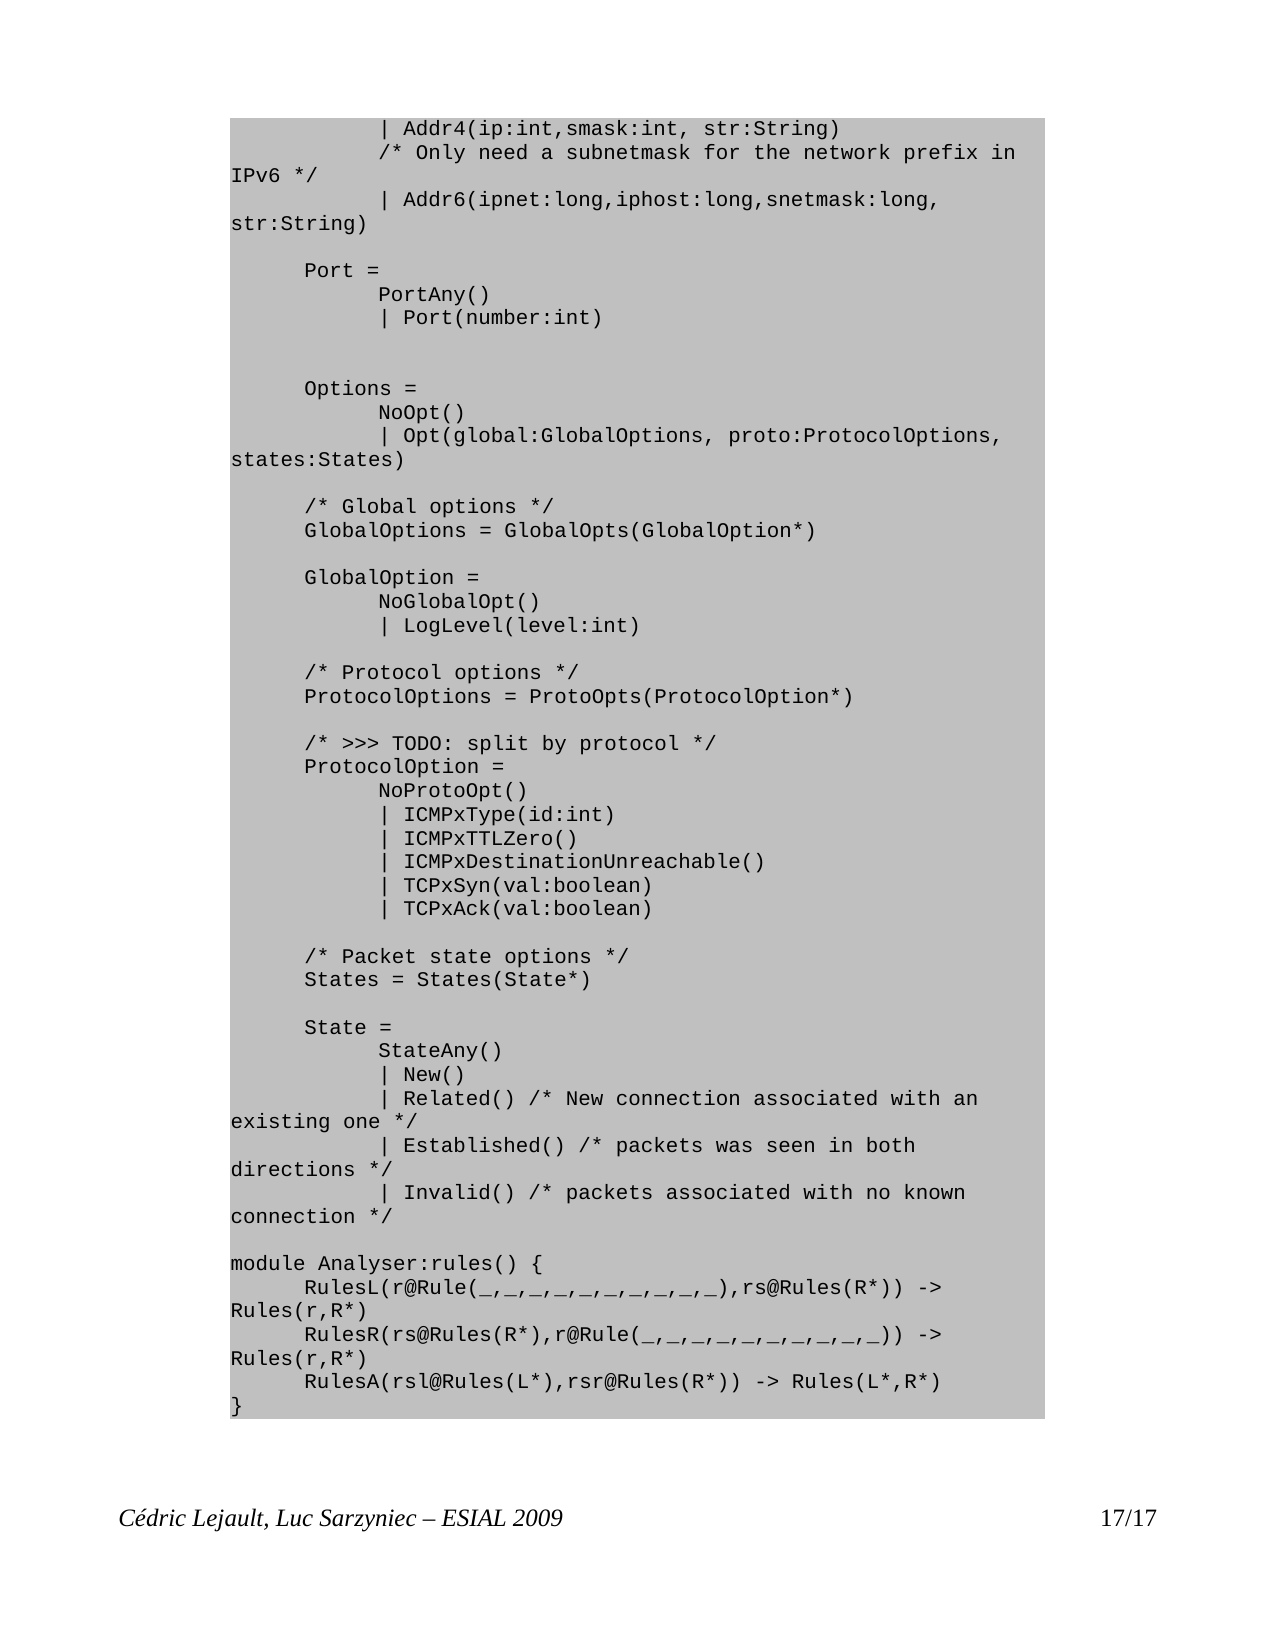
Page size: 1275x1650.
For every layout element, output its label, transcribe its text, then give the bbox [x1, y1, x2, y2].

text /* Only need a subnetmask for the network prefix in IPv6 */ [230, 142, 1045, 189]
text | LogLevel(level:int) [230, 615, 1045, 638]
text RulesL(r@Rule(_,_,_,_,_,_,_,_,_,_),rs@Rules(R*)) -> Rules(r,R*) [230, 1277, 1045, 1324]
text GlobalOptions = GlobalOpts(GlobalOption*) [230, 520, 1045, 544]
text ProtocolOptions = ProtoOpts(ProtocolOption*) [230, 686, 1045, 709]
text Options = [230, 378, 1045, 402]
text | TCPxAck(val:boolean) [230, 898, 1045, 922]
text ProtocolOption = [230, 757, 1045, 780]
text /* Global options */ [230, 496, 1045, 520]
text RulesR(rs@Rules(R*),r@Rule(_,_,_,_,_,_,_,_,_,_)) -> Rules(r,R*) [230, 1324, 1045, 1371]
text | New() [230, 1064, 1045, 1088]
text RulesA(rsl@Rules(L*),rsr@Rules(R*)) -> Rules(L*,R*) [230, 1371, 1045, 1395]
text | ICMPxTTLZero() [230, 827, 1045, 851]
text | Related() /* New connection associated with an existing one */ [230, 1088, 1045, 1135]
text /* >>> TODO: split by protocol */ [230, 733, 1045, 757]
text /* Protocol options */ [230, 662, 1045, 686]
text State = [230, 1017, 1045, 1040]
text PortAny() [230, 284, 1045, 307]
text | TCPxSyn(val:boolean) [230, 875, 1045, 898]
text States = States(State*) [230, 969, 1045, 993]
text | Established() /* packets was seen in both directions */ [230, 1135, 1045, 1182]
text | ICMPxType(id:int) [230, 804, 1045, 827]
text NoProtoOpt() [230, 780, 1045, 804]
text StateAny() [230, 1040, 1045, 1064]
text | Addr6(ipnet:long,iphost:long,snetmask:long, str:String) [230, 189, 1045, 236]
text Port = [230, 260, 1045, 284]
text GlobalOption = [230, 567, 1045, 591]
text | Invalid() /* packets associated with no known connection */ [230, 1182, 1045, 1229]
text NoGlobalOpt() [230, 591, 1045, 615]
text } [230, 1395, 1045, 1419]
text module Analyser:rules() { [230, 1253, 1045, 1277]
text | Port(number:int) [230, 307, 1045, 331]
text | Opt(global:GlobalOptions, proto:ProtocolOptions, states:States) [230, 426, 1045, 473]
text | ICMPxDestinationUnreachable() [230, 851, 1045, 875]
text /* Packet state options */ [230, 946, 1045, 969]
text NoOpt() [230, 402, 1045, 426]
text | Addr4(ip:int,smask:int, str:String) [230, 118, 1045, 142]
